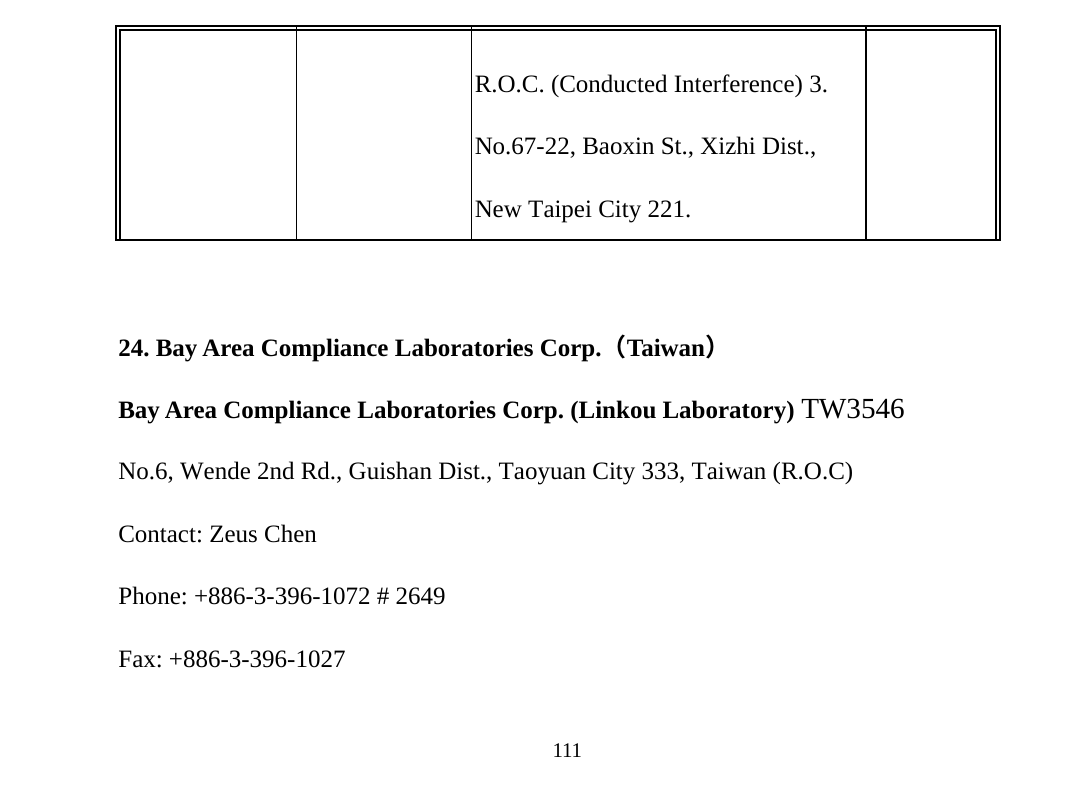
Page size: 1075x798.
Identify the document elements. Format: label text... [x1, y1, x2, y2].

text Contact: Zeus Chen Phone: +886-3-396-1072 # 2649 Fax: +886-3-396-1027 [118, 491, 1016, 679]
table_cell [121, 31, 296, 239]
table_cell R.O.C. (Conducted Interference) 3. No.67-22, Baoxin St., Xizhi Dist., New Taipei City 221. [472, 31, 865, 239]
text 24. Bay Area Compliance Laboratories Corp.（Taiwan） [118, 304, 1016, 366]
text No.6, Wende 2nd Rd., Guishan Dist., Taoyuan City 333, Taiwan (R.O.C) [118, 429, 1016, 491]
table_cell [297, 31, 471, 239]
table_cell [867, 31, 995, 239]
text Bay Area Compliance Laboratories Corp. (Linkou Laboratory) TW3546 [118, 366, 1016, 429]
